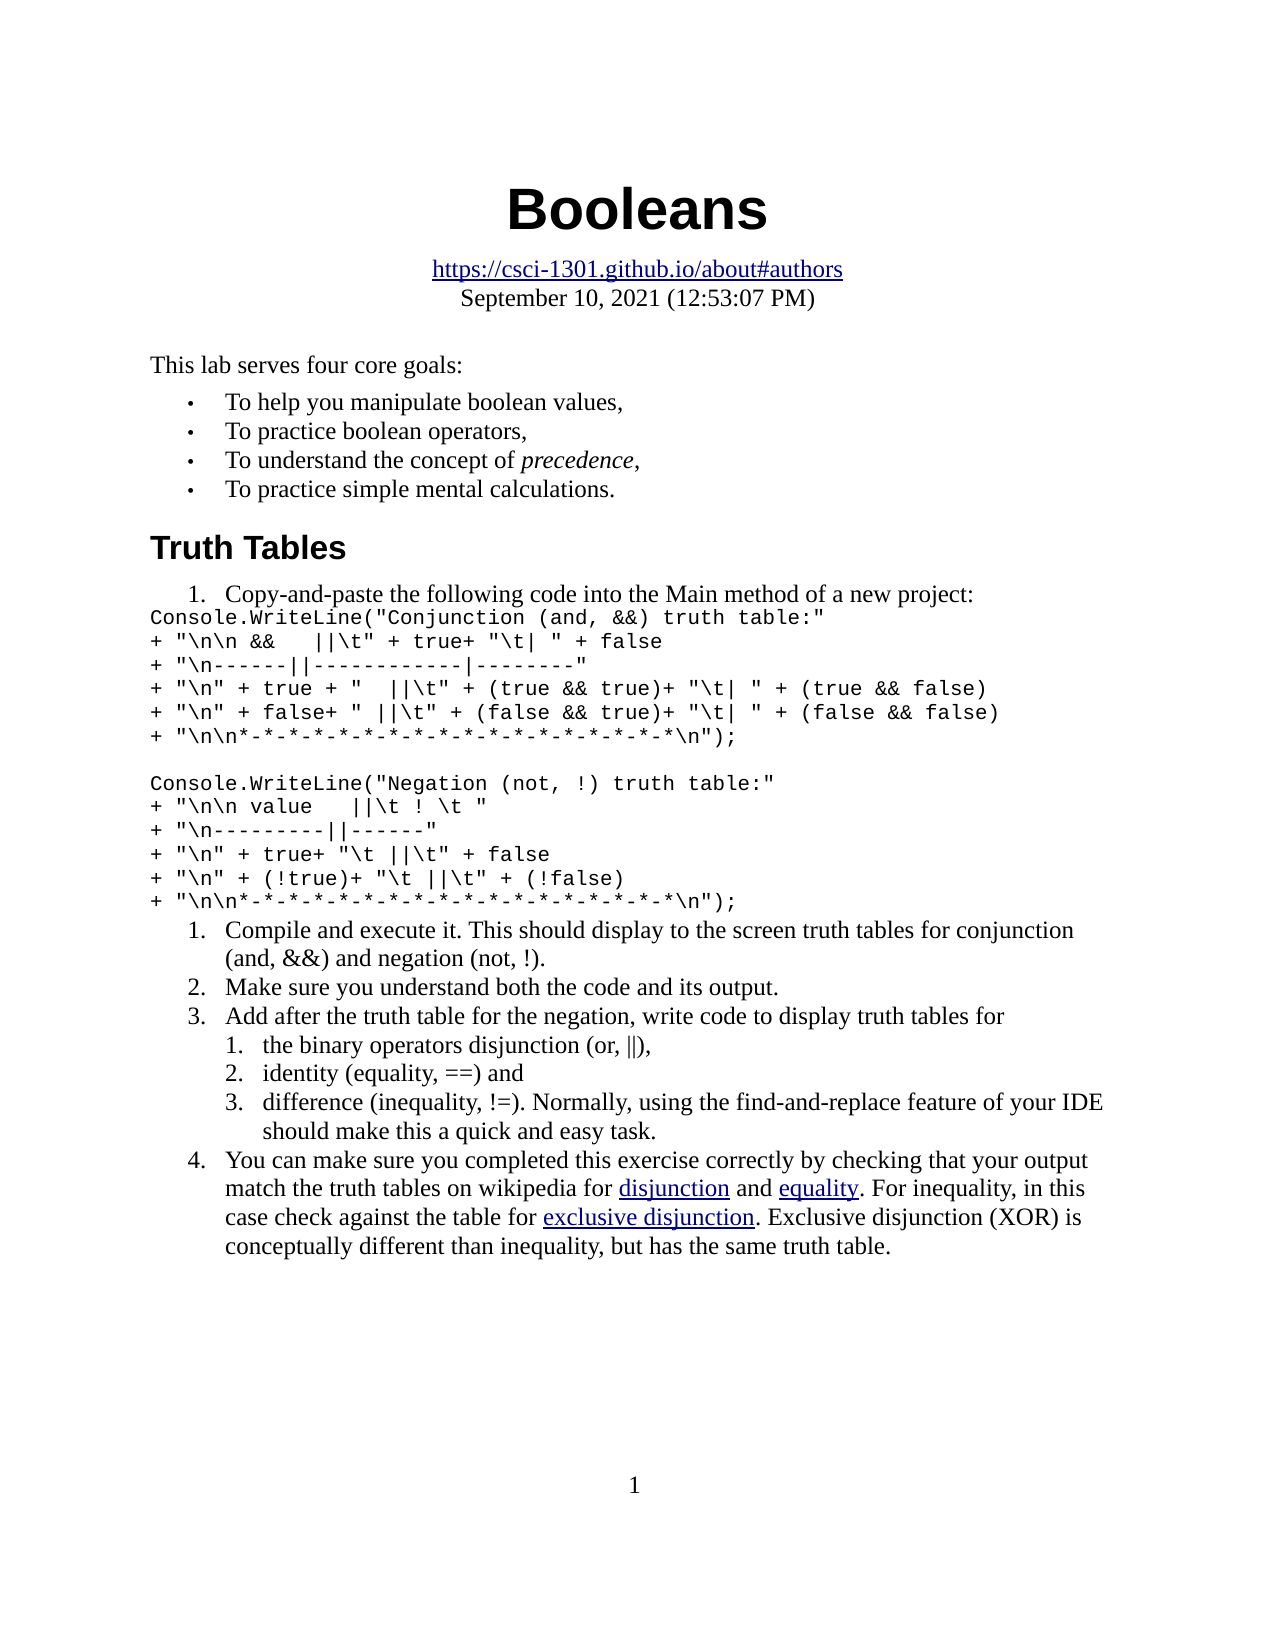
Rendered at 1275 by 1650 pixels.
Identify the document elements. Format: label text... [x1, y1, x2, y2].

list You can make sure you completed this exercise correctly by checking that your output match the truth tables on wikipedia for disjunction and equality. For inequality, in this case check against the table for exclusive disjunction. Exclusive disjunction (XOR) is conceptually different than inequality, but has the same truth table. [187, 1145, 1125, 1260]
text + "\n\n*-*-*-*-*-*-*-*-*-*-*-*-*-*-*-*-*-*\n"); [150, 891, 1125, 915]
list identity (equality, ==) and [225, 1058, 1125, 1087]
text Console.WriteLine("Negation (not, !) truth table:" [150, 773, 1125, 797]
text + "\n---------||------" [150, 820, 1125, 844]
text + "\n\n*-*-*-*-*-*-*-*-*-*-*-*-*-*-*-*-*-*\n"); [150, 726, 1125, 749]
text September 10, 2021 (12:53:07 PM) [150, 283, 1125, 312]
text Console.WriteLine("Conjunction (and, &&) truth table:" [150, 607, 1125, 631]
subtitle Truth Tables [150, 527, 1125, 566]
text + "\n\n && ||\t" + true+ "\t| " + false [150, 631, 1125, 655]
text + "\n------||------------|--------" [150, 655, 1125, 678]
list To practice simple mental calculations. [187, 474, 1125, 502]
text + "\n" + true+ "\t ||\t" + false [150, 844, 1125, 867]
list Compile and execute it. This should display to the screen truth tables for conjunction (and, &&) and negation (not, !). [187, 915, 1125, 972]
list To practice boolean operators, [187, 416, 1125, 445]
list To help you manipulate boolean values, [187, 387, 1125, 416]
text + "\n" + true + " ||\t" + (true && true)+ "\t| " + (true && false) [150, 678, 1125, 702]
text + "\n" + false+ " ||\t" + (false && true)+ "\t| " + (false && false) [150, 702, 1125, 726]
text + "\n" + (!true)+ "\t ||\t" + (!false) [150, 867, 1125, 891]
list To understand the concept of precedence, [187, 445, 1125, 474]
text + "\n\n value ||\t ! \t " [150, 797, 1125, 820]
text https://csci-1301.github.io/about#authors [150, 254, 1125, 283]
text This lab serves four core goals: [150, 350, 1125, 378]
list Add after the truth table for the negation, write code to display truth tables for [187, 1001, 1125, 1030]
list Make sure you understand both the code and its output. [187, 972, 1125, 1001]
list Copy-and-paste the following code into the Main method of a new project: [187, 579, 1125, 607]
list the binary operators disjunction (or, ||), [225, 1030, 1125, 1058]
title Booleans [150, 175, 1125, 242]
list difference (inequality, !=). Normally, using the find-and-replace feature of your IDE should make this a quick and easy task. [225, 1087, 1125, 1145]
